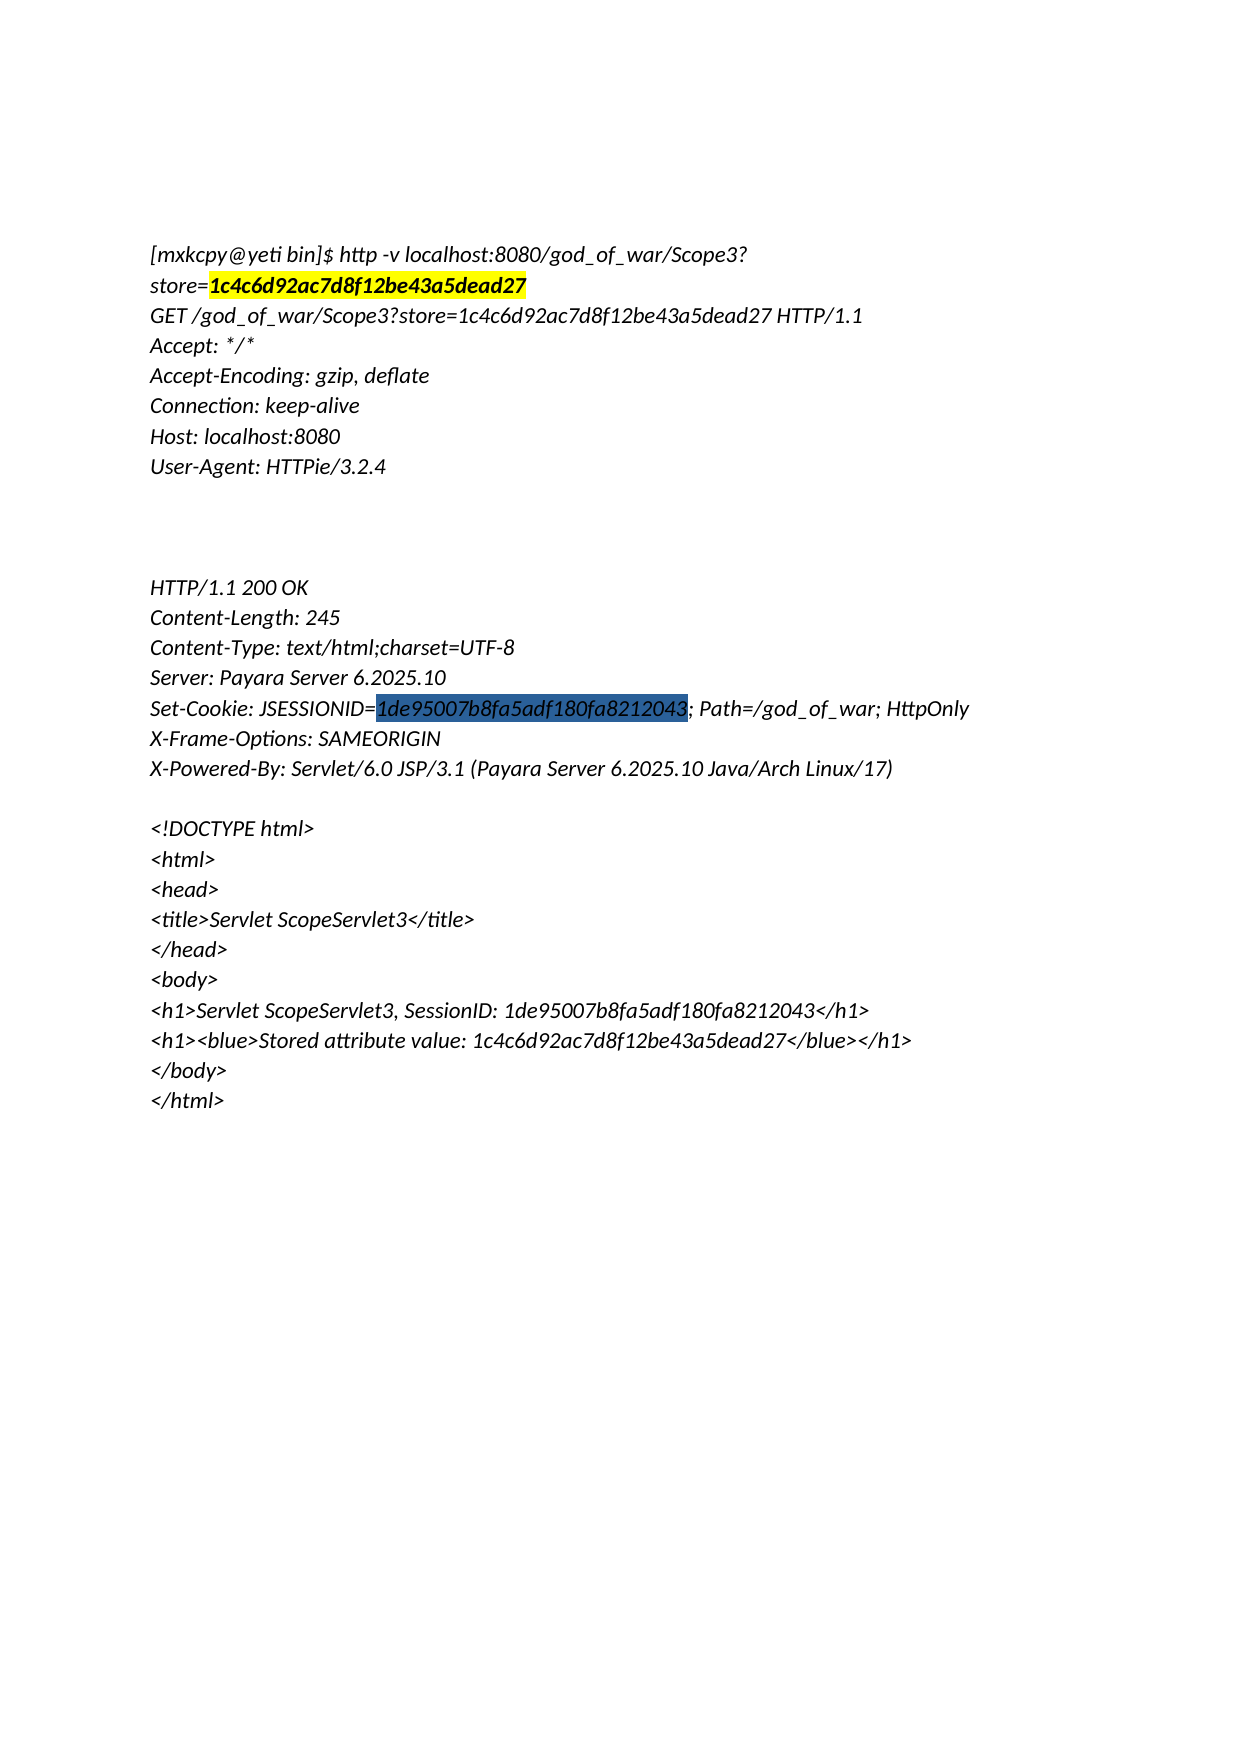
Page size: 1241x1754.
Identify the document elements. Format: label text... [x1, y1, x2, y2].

text <h1>Servlet ScopeServlet3, SessionID: 1de95007b8fa5adf180fa8212043</h1> [150, 996, 1090, 1024]
text HTTP/1.1 200 OK [150, 573, 1090, 601]
text Host: localhost:8080 [150, 422, 1090, 450]
text <title>Servlet ScopeServlet3</title> [150, 905, 1090, 933]
text Server: Payara Server 6.2025.10 [150, 663, 1090, 692]
text Accept: */* [150, 331, 1090, 359]
text <!DOCTYPE html> [150, 814, 1090, 843]
text Content-Length: 245 [150, 603, 1090, 631]
text </html> [150, 1086, 1090, 1598]
text <head> [150, 875, 1090, 903]
text Accept-Encoding: gzip, deflate [150, 361, 1090, 389]
text [mxkcpy@yeti bin]$ http -v localhost:8080/god_of_war/Scope3?store=1c4c6d92ac7d8f12be43a5dead27 [150, 150, 1090, 299]
text Connection: keep-alive [150, 392, 1090, 420]
text GET /god_of_war/Scope3?store=1c4c6d92ac7d8f12be43a5dead27 HTTP/1.1 [150, 301, 1090, 329]
text X-Powered-By: Servlet/6.0 JSP/3.1 (Payara Server 6.2025.10 Java/Arch Linux/17) [150, 754, 1090, 782]
text <html> [150, 845, 1090, 873]
text <h1><blue>Stored attribute value: 1c4c6d92ac7d8f12be43a5dead27</blue></h1> [150, 1026, 1090, 1054]
text <body> [150, 966, 1090, 994]
text Set-Cookie: JSESSIONID=1de95007b8fa5adf180fa8212043; Path=/god_of_war; HttpOnly [150, 694, 1090, 722]
text X-Frame-Options: SAMEORIGIN [150, 724, 1090, 752]
text </body> [150, 1056, 1090, 1084]
text Content-Type: text/html;charset=UTF-8 [150, 633, 1090, 661]
text User-Agent: HTTPie/3.2.4 [150, 452, 1090, 480]
text </head> [150, 935, 1090, 963]
